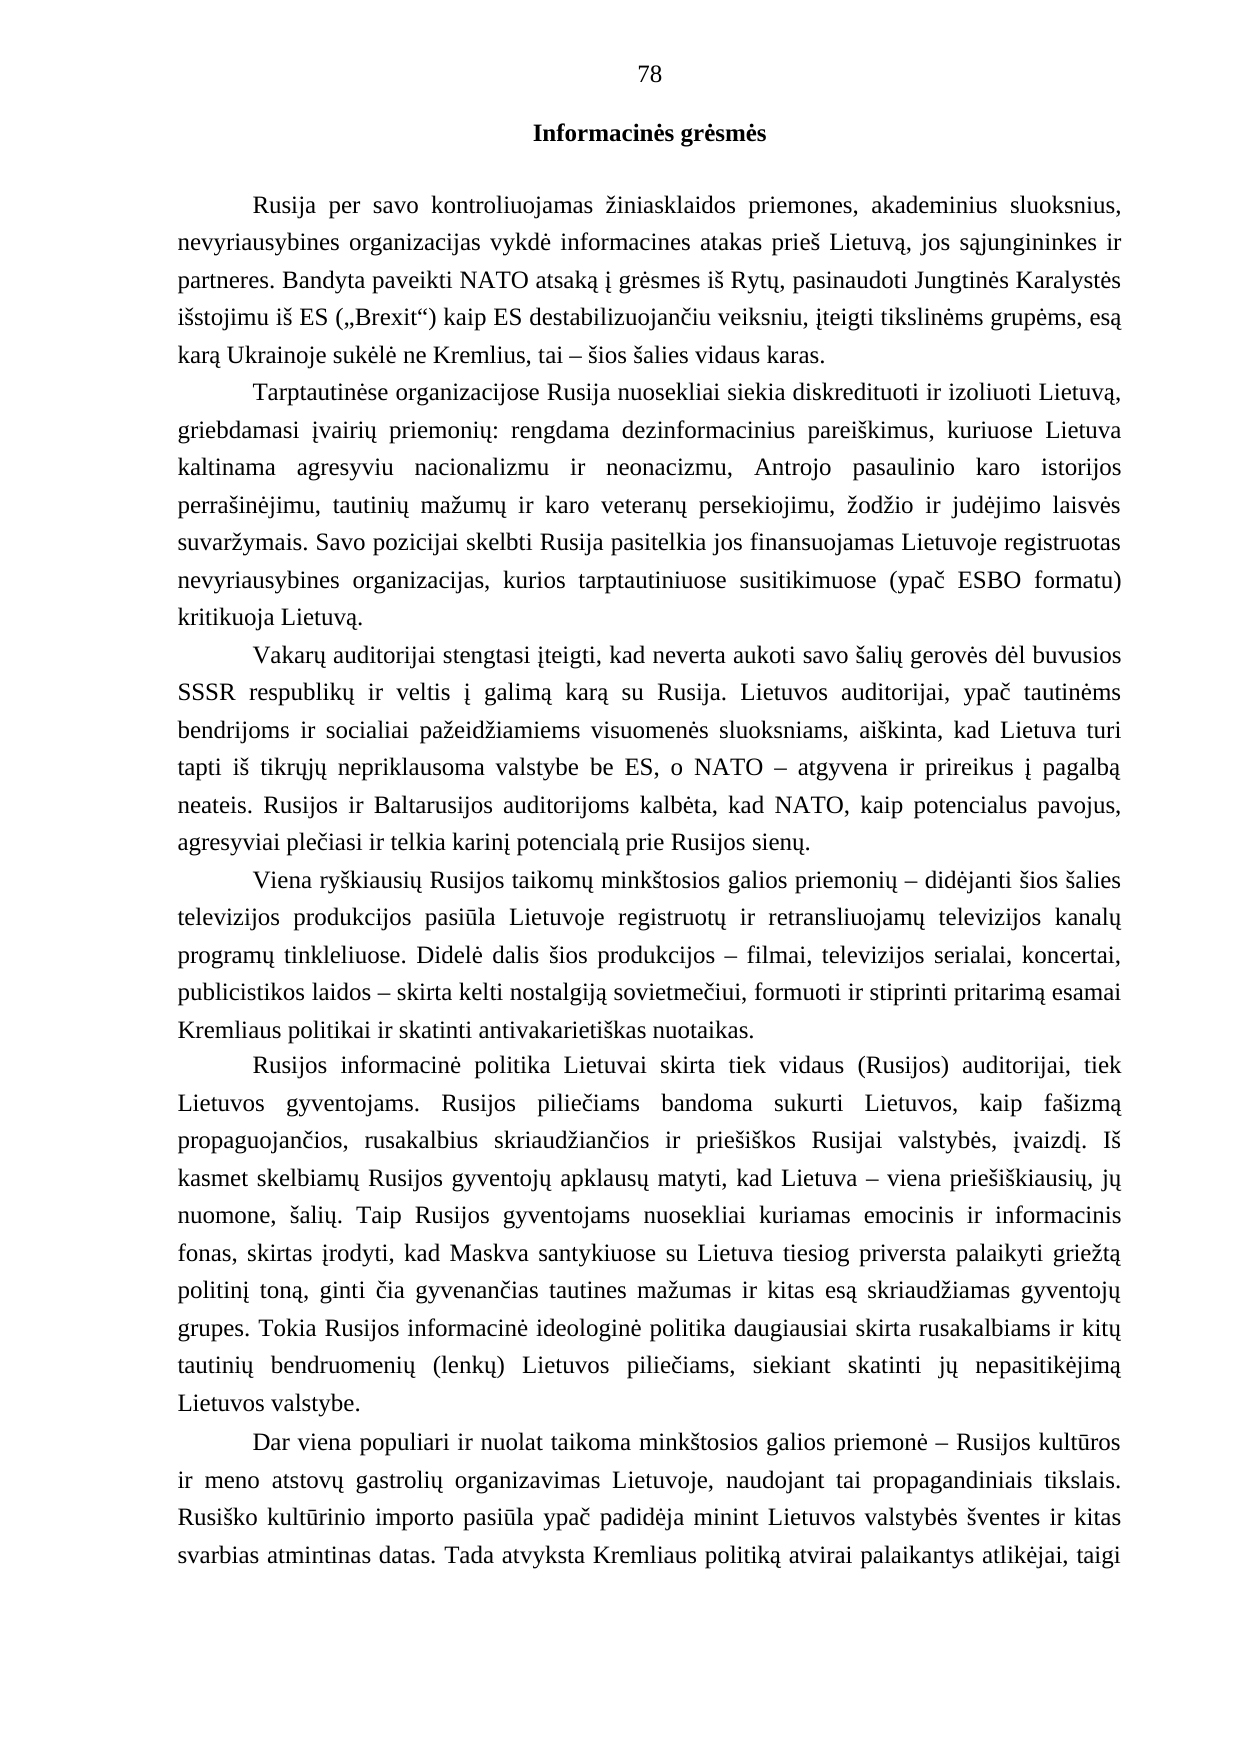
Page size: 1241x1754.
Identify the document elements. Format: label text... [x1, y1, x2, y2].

text Dar viena populiari ir nuolat taikoma minkštosios galios priemonė – Rusijos kultūros ir meno atstovų gastrolių organizavimas Lietuvoje, naudojant tai propagandiniais tikslais. Rusiško kultūrinio importo pasiūla ypač padidėja minint Lietuvos valstybės šventes ir kitas svarbias atmintinas datas. Tada atvyksta Kremliaus politiką atvirai palaikantys atlikėjai, taigi [177, 1418, 1122, 1568]
text Vakarų auditorijai stengtasi įteigti, kad neverta aukoti savo šalių gerovės dėl buvusios SSSR respublikų ir veltis į galimą karą su Rusija. Lietuvos auditorijai, ypač tautinėms bendrijoms ir socialiai pažeidžiamiems visuomenės sluoksniams, aiškinta, kad Lietuva turi tapti iš tikrųjų nepriklausoma valstybe be ES, o NATO – atgyvena ir prireikus į pagalbą neateis. Rusijos ir Baltarusijos auditorijoms kalbėta, kad NATO, kaip potencialus pavojus, agresyviai plečiasi ir telkia karinį potencialą prie Rusijos sienų. [177, 631, 1122, 856]
text Informacinės grėsmės [177, 118, 1122, 147]
text Rusijos informacinė politika Lietuvai skirta tiek vidaus (Rusijos) auditorijai, tiek Lietuvos gyventojams. Rusijos piliečiams bandoma sukurti Lietuvos, kaip fašizmą propaguojančios, rusakalbius skriaudžiančios ir priešiškos Rusijai valstybės, įvaizdį. Iš kasmet skelbiamų Rusijos gyventojų apklausų matyti, kad Lietuva – viena priešiškiausių, jų nuomone, šalių. Taip Rusijos gyventojams nuosekliai kuriamas emocinis ir informacinis fonas, skirtas įrodyti, kad Maskva santykiuose su Lietuva tiesiog priversta palaikyti griežtą politinį toną, ginti čia gyvenančias tautines mažumas ir kitas esą skriaudžiamas gyventojų grupes. Tokia Rusijos informacinė ideologinė politika daugiausiai skirta rusakalbiams ir kitų tautinių bendruomenių (lenkų) Lietuvos piliečiams, siekiant skatinti jų nepasitikėjimą Lietuvos valstybe. [177, 1043, 1122, 1418]
text Viena ryškiausių Rusijos taikomų minkštosios galios priemonių – didėjanti šios šalies televizijos produkcijos pasiūla Lietuvoje registruotų ir retransliuojamų televizijos kanalų programų tinkleliuose. Didelė dalis šios produkcijos – filmai, televizijos serialai, koncertai, publicistikos laidos – skirta kelti nostalgiją sovietmečiui, formuoti ir stiprinti pritarimą esamai Kremliaus politikai ir skatinti antivakarietiškas nuotaikas. [177, 856, 1122, 1043]
text Tarptautinėse organizacijose Rusija nuosekliai siekia diskredituoti ir izoliuoti Lietuvą, griebdamasi įvairių priemonių: rengdama dezinformacinius pareiškimus, kuriuose Lietuva kaltinama agresyviu nacionalizmu ir neonacizmu, Antrojo pasaulinio karo istorijos perrašinėjimu, tautinių mažumų ir karo veteranų persekiojimu, žodžio ir judėjimo laisvės suvaržymais. Savo pozicijai skelbti Rusija pasitelkia jos finansuojamas Lietuvoje registruotas nevyriausybines organizacijas, kurios tarptautiniuose susitikimuose (ypač ESBO formatu) kritikuoja Lietuvą. [177, 368, 1122, 631]
text Rusija per savo kontroliuojamas žiniasklaidos priemones, akademinius sluoksnius, nevyriausybines organizacijas vykdė informacines atakas prieš Lietuvą, jos sąjungininkes ir partneres. Bandyta paveikti NATO atsaką į grėsmes iš Rytų, pasinaudoti Jungtinės Karalystės išstojimu iš ES („Brexit“) kaip ES destabilizuojančiu veiksniu, įteigti tikslinėms grupėms, esą karą Ukrainoje sukėlė ne Kremlius, tai – šios šalies vidaus karas. [177, 181, 1122, 368]
